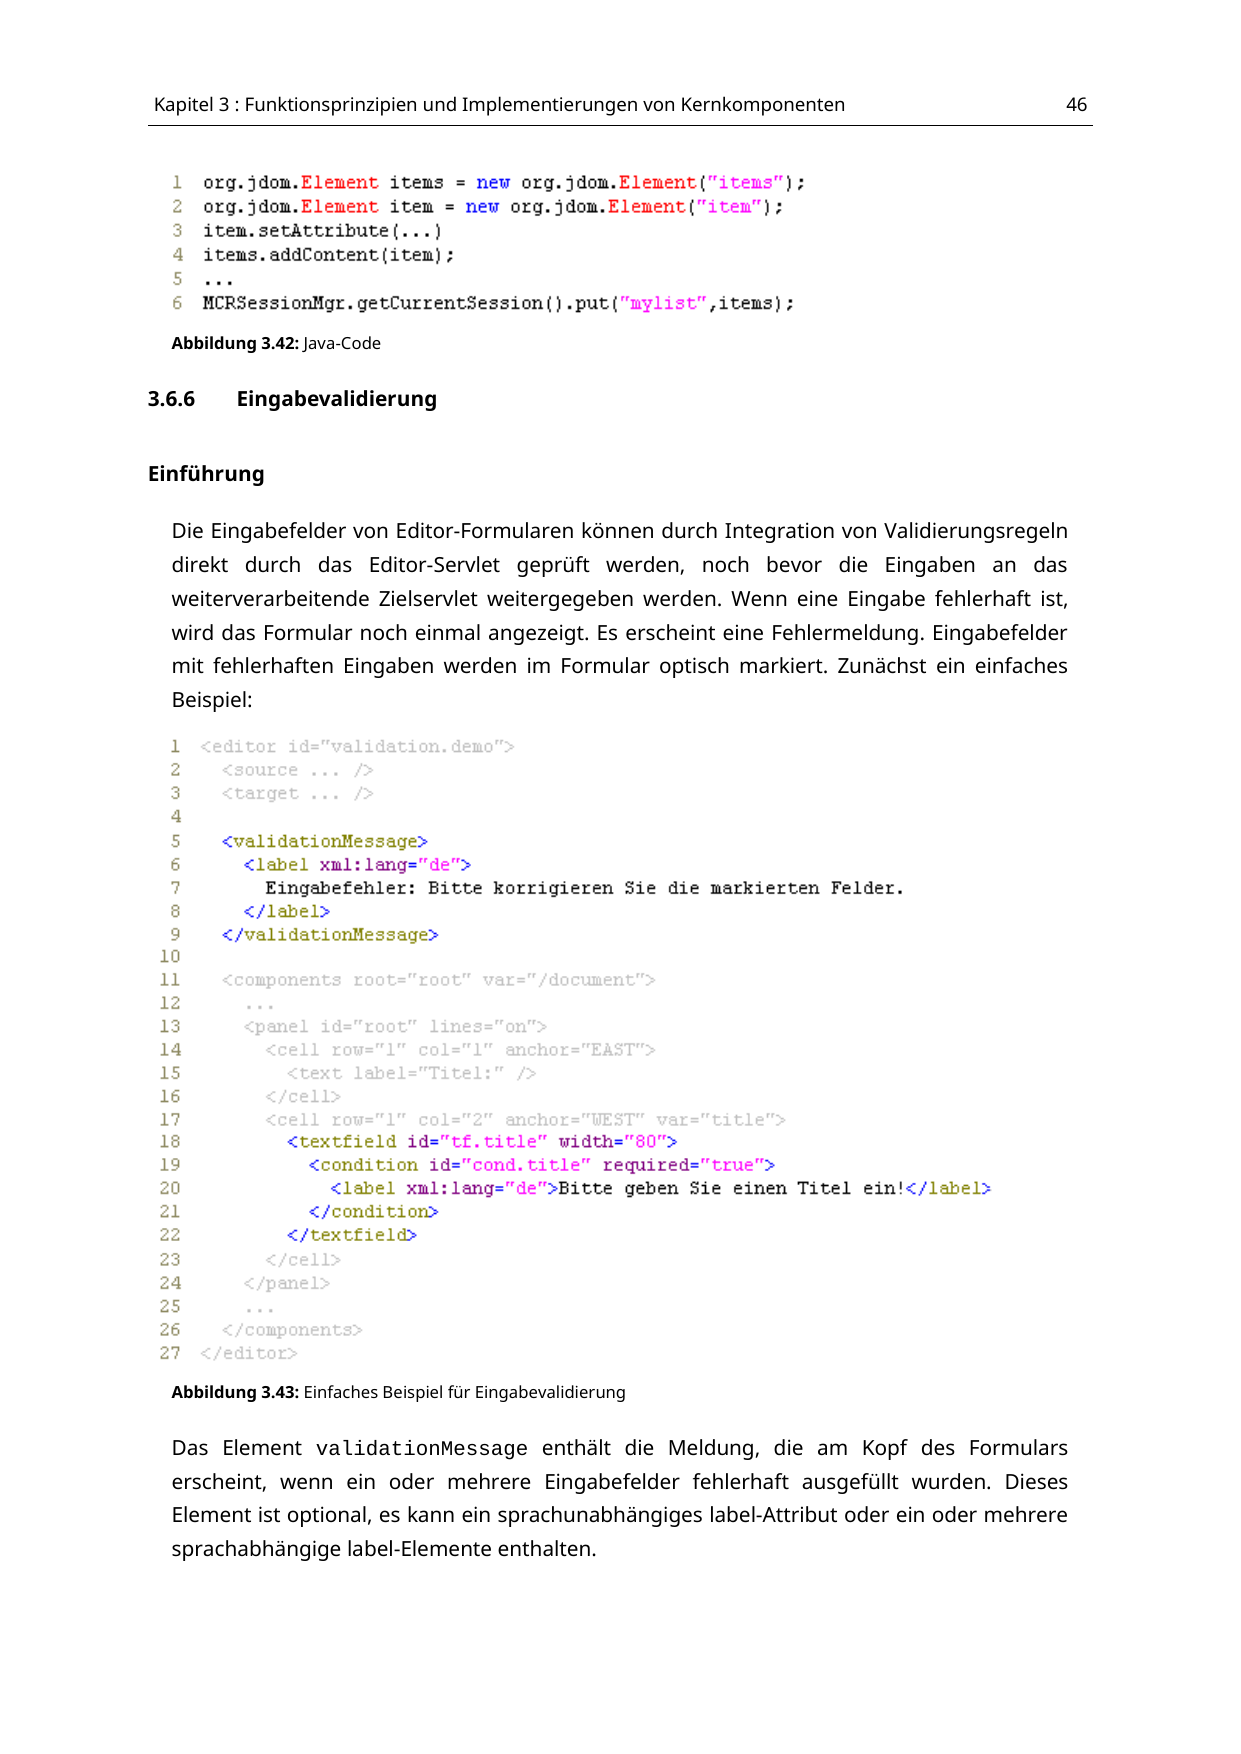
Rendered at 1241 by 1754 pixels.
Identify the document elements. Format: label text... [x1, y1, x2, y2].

text Abbildung 3.42: Java-Code [171, 316, 808, 354]
text Die Eingabefelder von Editor-Formularen können durch Integration von Validierungsregeln direkt durch das Editor-Servlet geprüft werden, noch bevor die Eingaben an das weiterverarbeitende Zielservlet weitergegeben werden. Wenn eine Eingabe fehlerhaft ist, wird das Formular noch einmal angezeigt. Es erscheint eine Fehlermeldung. Eingabefelder mit fehlerhaften Eingaben werden im Formular optisch markiert. Zunächst ein einfaches Beispiel: [171, 516, 1069, 714]
text Abbildung 3.43: Einfaches Beispiel für Eingabevalidierung [171, 1364, 1022, 1403]
subtitle Einführung [148, 459, 1092, 487]
subtitle Eingabevalidierung [148, 148, 1092, 412]
text Das Element validationMessage enthält die Meldung, die am Kopf des Formulars erscheint, wenn ein oder mehrere Eingabefelder fehlerhaft ausgefüllt wurden. Dieses Element ist optional, es kann ein sprachunabhängiges label-Attribut oder ein oder mehrere sprachabhängige label-Elemente enthalten. [148, 743, 1069, 1563]
